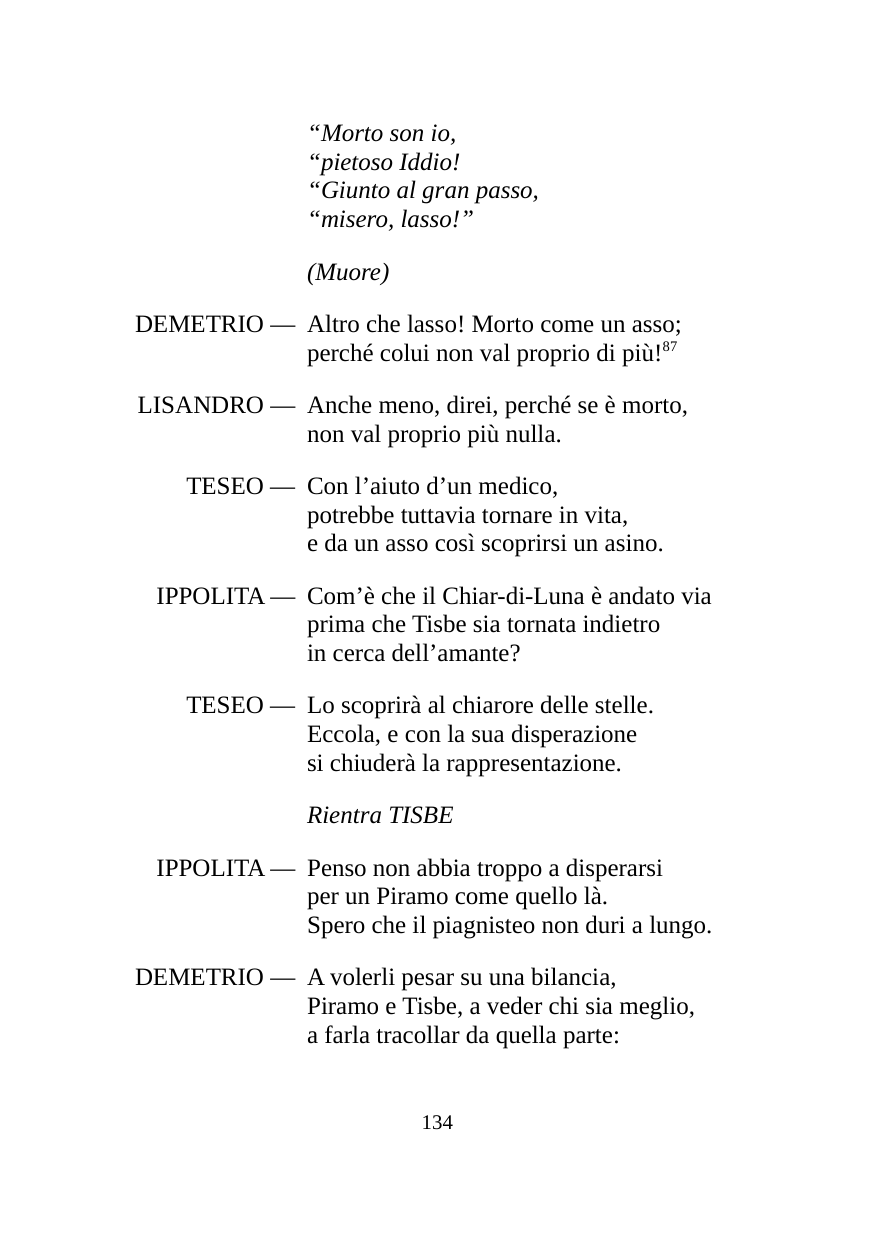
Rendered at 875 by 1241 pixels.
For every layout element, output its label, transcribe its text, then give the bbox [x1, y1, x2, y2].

table_cell LISANDRO — [106, 378, 301, 459]
table_cell Rientra TISBE [301, 789, 768, 841]
table_cell Con l’aiuto d’un medico, potrebbe tuttavia tornare in vita, e da un asso così scoprirsi un asino. [301, 459, 768, 569]
table_cell (Muore) [301, 245, 768, 297]
table_cell Com’è che il Chiar-di-Luna è andato via prima che Tisbe sia tornata indietro in cerca dell’amante? [301, 569, 768, 679]
table_cell “Morto son io, “pietoso Iddio! “Giunto al gran passo, “misero, lasso!” [301, 106, 768, 245]
table_cell IPPOLITA — [106, 569, 301, 679]
table_cell Penso non abbia troppo a disperarsi per un Piramo come quello là. Spero che il piagnisteo non duri a lungo. [301, 841, 768, 951]
table_cell Anche meno, direi, perché se è morto, non val proprio più nulla. [301, 378, 768, 459]
table_cell TESEO — [106, 459, 301, 569]
table_cell Lo scoprirà al chiarore delle stelle. Eccola, e con la sua disperazione si chiuderà la rappresentazione. [301, 679, 768, 788]
table_cell Altro che lasso! Morto come un asso; perché colui non val proprio di più! [301, 297, 768, 378]
table_cell IPPOLITA — [106, 841, 301, 951]
table_cell A volerli pesar su una bilancia, Piramo e Tisbe, a veder chi sia meglio, a farla tracollar da quella parte: [301, 951, 768, 1060]
table_cell DEMETRIO — [106, 951, 301, 1060]
table_cell DEMETRIO — [106, 297, 301, 378]
table_cell TESEO — [106, 679, 301, 841]
table_cell [106, 106, 301, 297]
